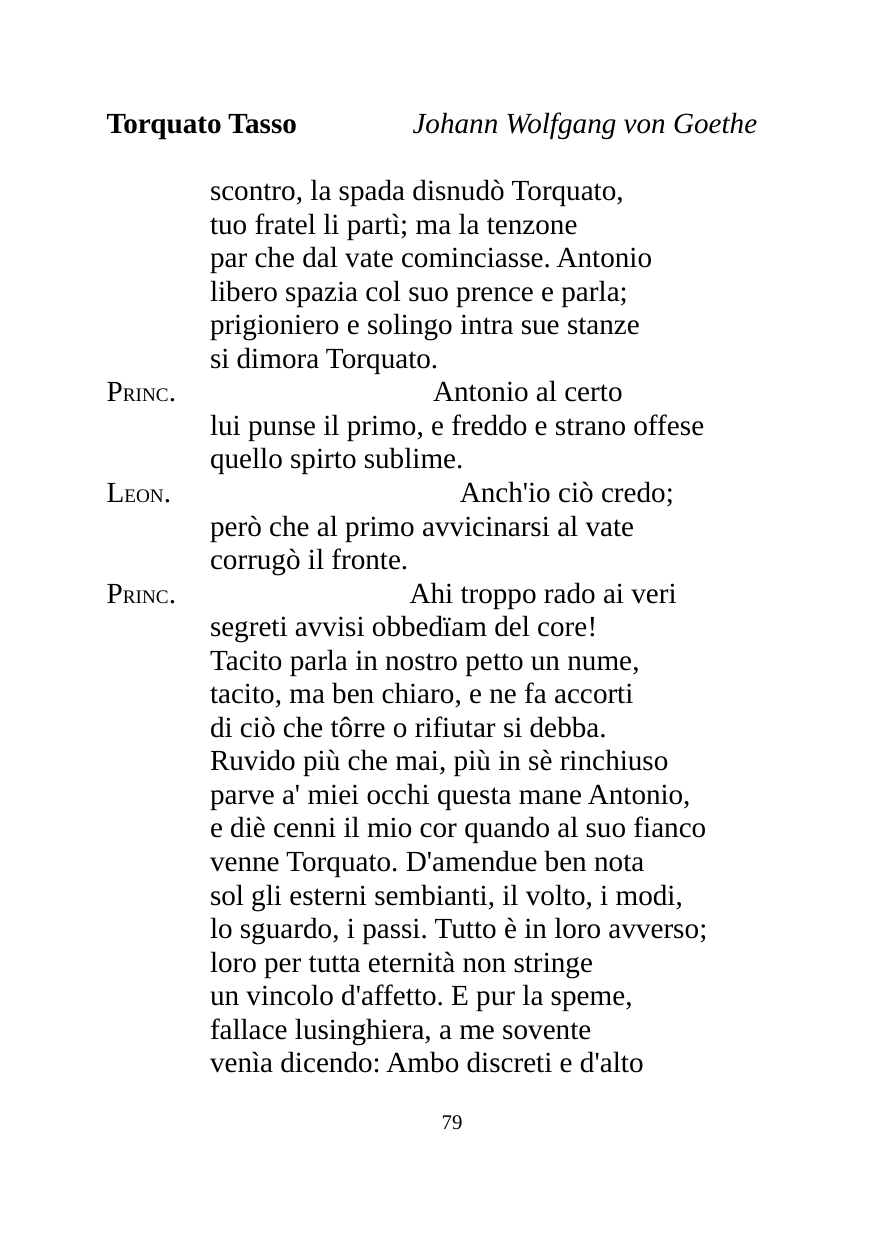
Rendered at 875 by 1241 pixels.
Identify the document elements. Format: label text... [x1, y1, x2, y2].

table_cell Leon. [99, 475, 196, 576]
table_cell Princ. [99, 375, 196, 475]
table_cell Antonio al certo lui punse il primo, e freddo e strano offese quello spirto sublime. [196, 375, 775, 475]
table_cell Princ. [99, 576, 196, 1079]
table_cell [99, 173, 196, 374]
table_cell scontro, la spada disnudò Torquato, tuo fratel li partì; ma la tenzone par che dal vate cominciasse. Antonio libero spazia col suo prence e parla; prigioniero e solingo intra sue stanze si dimora Torquato. [196, 173, 775, 374]
table_cell Ahi troppo rado ai veri segreti avvisi obbedïam del core! Tacito parla in nostro petto un nume, tacito, ma ben chiaro, e ne fa accorti di ciò che tôrre o rifiutar si debba. Ruvido più che mai, più in sè rinchiuso parve a' miei occhi questa mane Antonio, e diè cenni il mio cor quando al suo fianco venne Torquato. D'amendue ben nota sol gli esterni sembianti, il volto, i modi, lo sguardo, i passi. Tutto è in loro avverso; loro per tutta eternità non stringe un vincolo d'affetto. E pur la speme, fallace lusinghiera, a me sovente venìa dicendo: Ambo discreti e d'alto [196, 576, 775, 1079]
table_cell Anch'io ciò credo; però che al primo avvicinarsi al vate corrugò il fronte. [196, 475, 775, 576]
